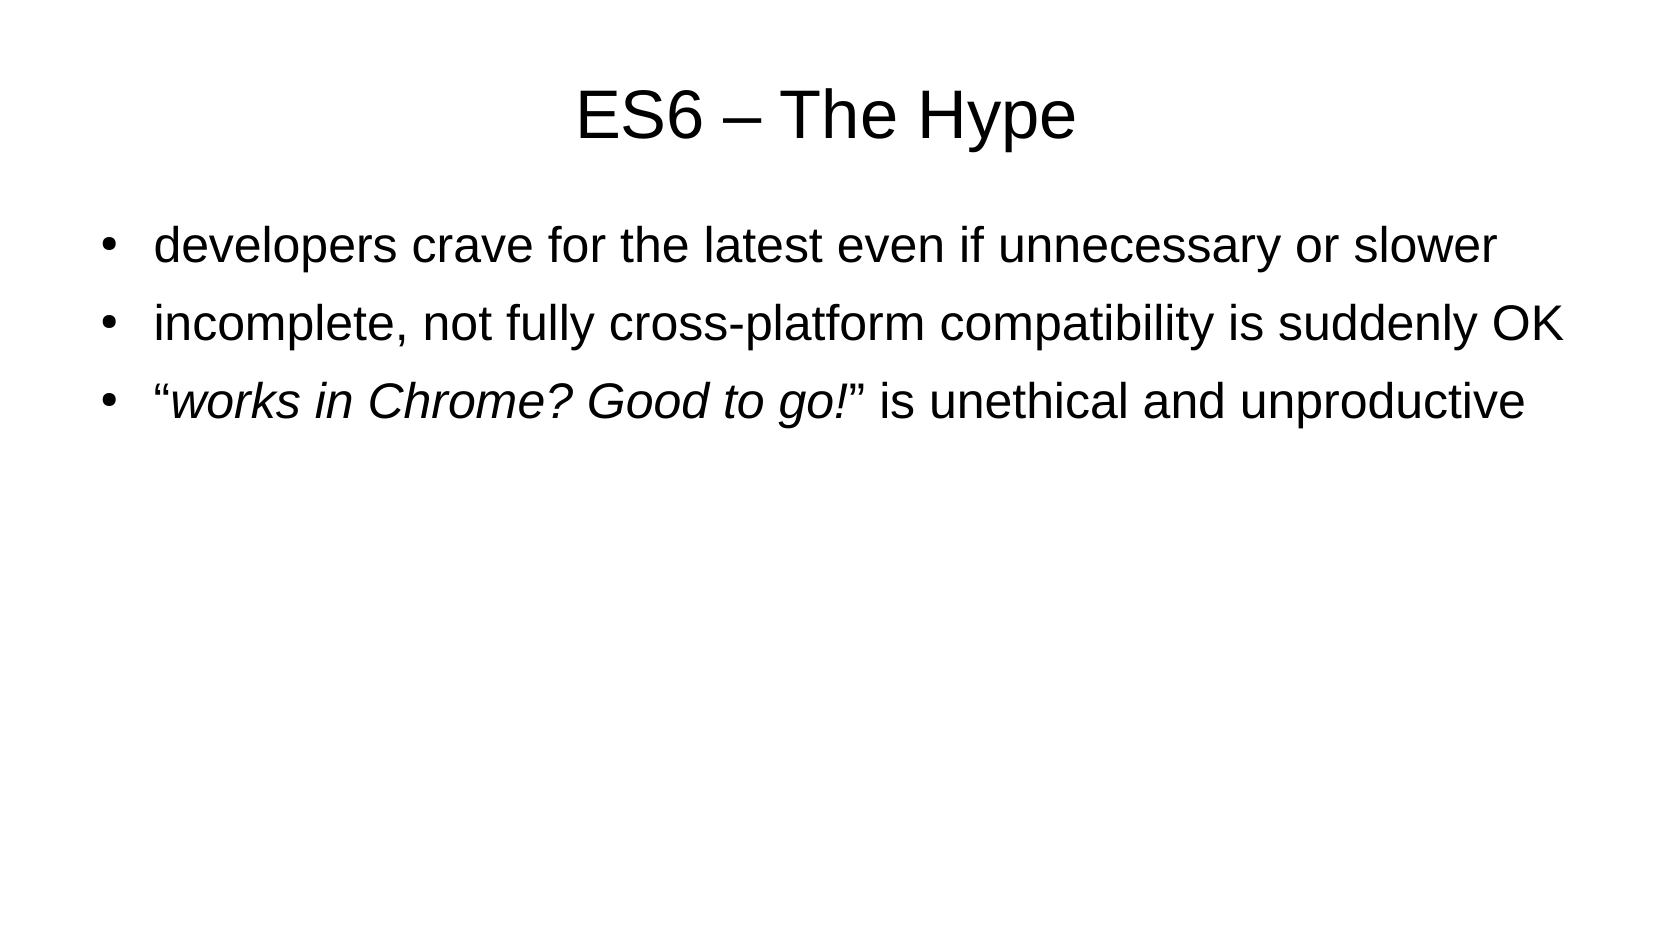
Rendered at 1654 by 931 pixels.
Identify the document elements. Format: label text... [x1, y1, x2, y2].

list developers crave for the latest even if unnecessary or slower incomplete, not fully cross-platform compatibility is suddenly OK “works in Chrome? Good to go!” is unethical and unproductive [82, 217, 1571, 758]
title ES6 – The Hype [82, 37, 1571, 193]
